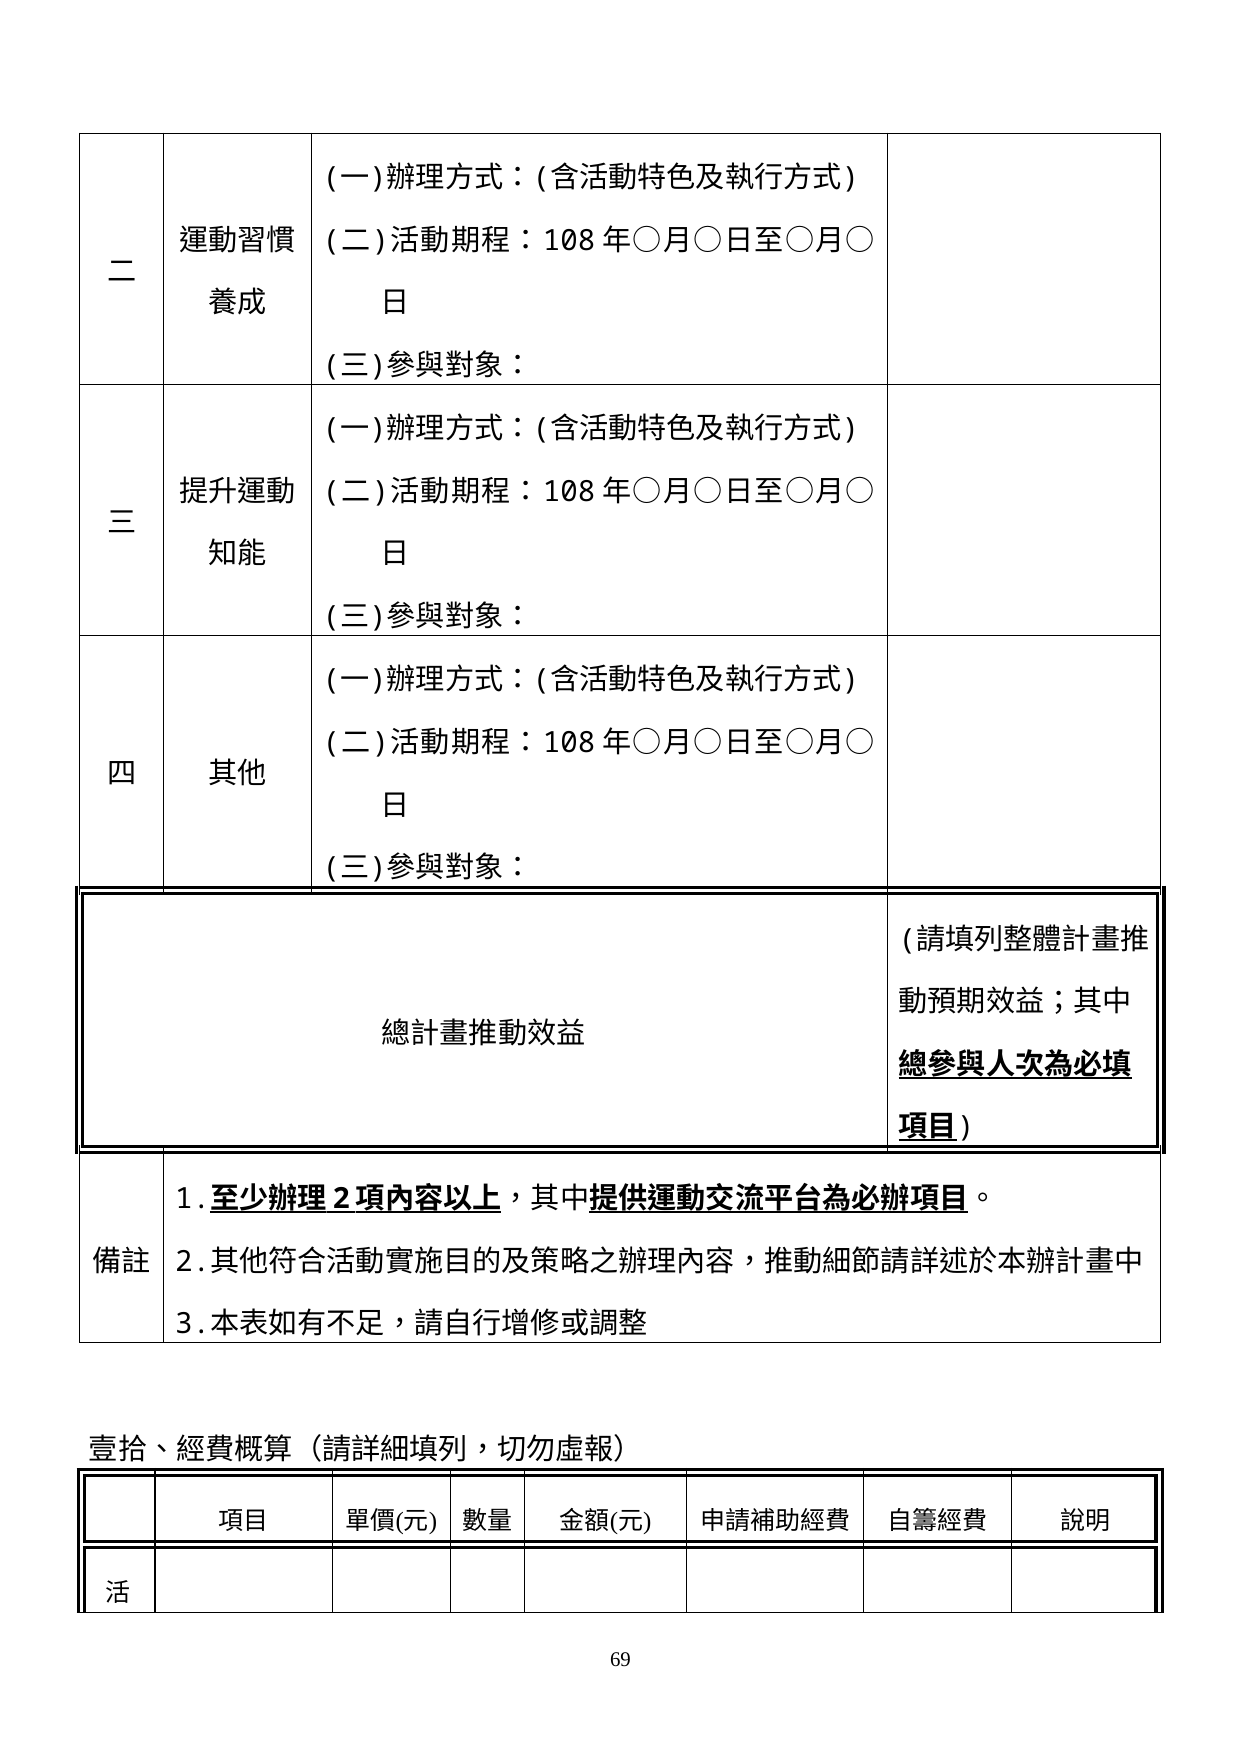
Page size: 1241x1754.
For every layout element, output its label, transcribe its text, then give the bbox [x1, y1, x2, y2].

table_cell [1012, 1549, 1154, 1612]
table_cell (一)辦理方式：(含活動特色及執行方式) (二)活動期程：108年○月○日至○月○日 (三)參與對象： [312, 134, 887, 383]
table_cell [451, 1549, 524, 1612]
table_cell 總計畫推動效益 [84, 895, 887, 1145]
table_cell (一)辦理方式：(含活動特色及執行方式) (二)活動期程：108年○月○日至○月○日 (三)參與對象： [312, 385, 887, 634]
table_cell (一)辦理方式：(含活動特色及執行方式) (二)活動期程：108年○月○日至○月○日 (三)參與對象： [312, 636, 887, 886]
table_cell 1.至少辦理2項內容以上，其中提供運動交流平台為必辦項目。 2.其他符合活動實施目的及策略之辦理內容，推動細節請詳述於本辦計畫中 3.本表如有不足，請自行增修或調整 [164, 1154, 1160, 1342]
table_cell [80, 1145, 163, 1151]
table_cell 三 [80, 385, 163, 634]
list 經費概算（請詳細填列，切勿虛報） [89, 1405, 1152, 1468]
table_header [86, 1477, 154, 1540]
table_header 說明 [1012, 1471, 1159, 1540]
table_cell 四 [80, 636, 163, 886]
table_cell [333, 1549, 450, 1612]
table_cell [156, 1549, 332, 1612]
table_header 單價(元) [333, 1477, 450, 1540]
table_cell [687, 1549, 863, 1612]
table_header 數量 [451, 1477, 524, 1540]
table_header 申請補助經費 [687, 1477, 863, 1540]
table_cell [888, 385, 1160, 634]
table_cell 活 [81, 1540, 154, 1612]
table_header [81, 1471, 154, 1540]
table_cell [864, 1549, 1011, 1612]
table_cell [888, 636, 1160, 886]
table_cell 二 [80, 134, 163, 383]
table_header 金額(元) [525, 1477, 686, 1540]
table_cell 運動習慣養成 [164, 134, 311, 383]
table_header 項目 [156, 1477, 332, 1540]
table_cell 提升運動知能 [164, 385, 311, 634]
table_header 自籌經費 [864, 1477, 1011, 1540]
table_cell (請填列整體計畫推動預期效益；其中總參與人次為必填項目) [888, 889, 1161, 1145]
table_cell [525, 1549, 686, 1612]
table_cell 備註 [80, 1154, 163, 1342]
table_cell 其他 [164, 636, 311, 886]
table_cell [888, 134, 1160, 383]
table_cell [1012, 1540, 1159, 1612]
table_cell [80, 889, 163, 1145]
